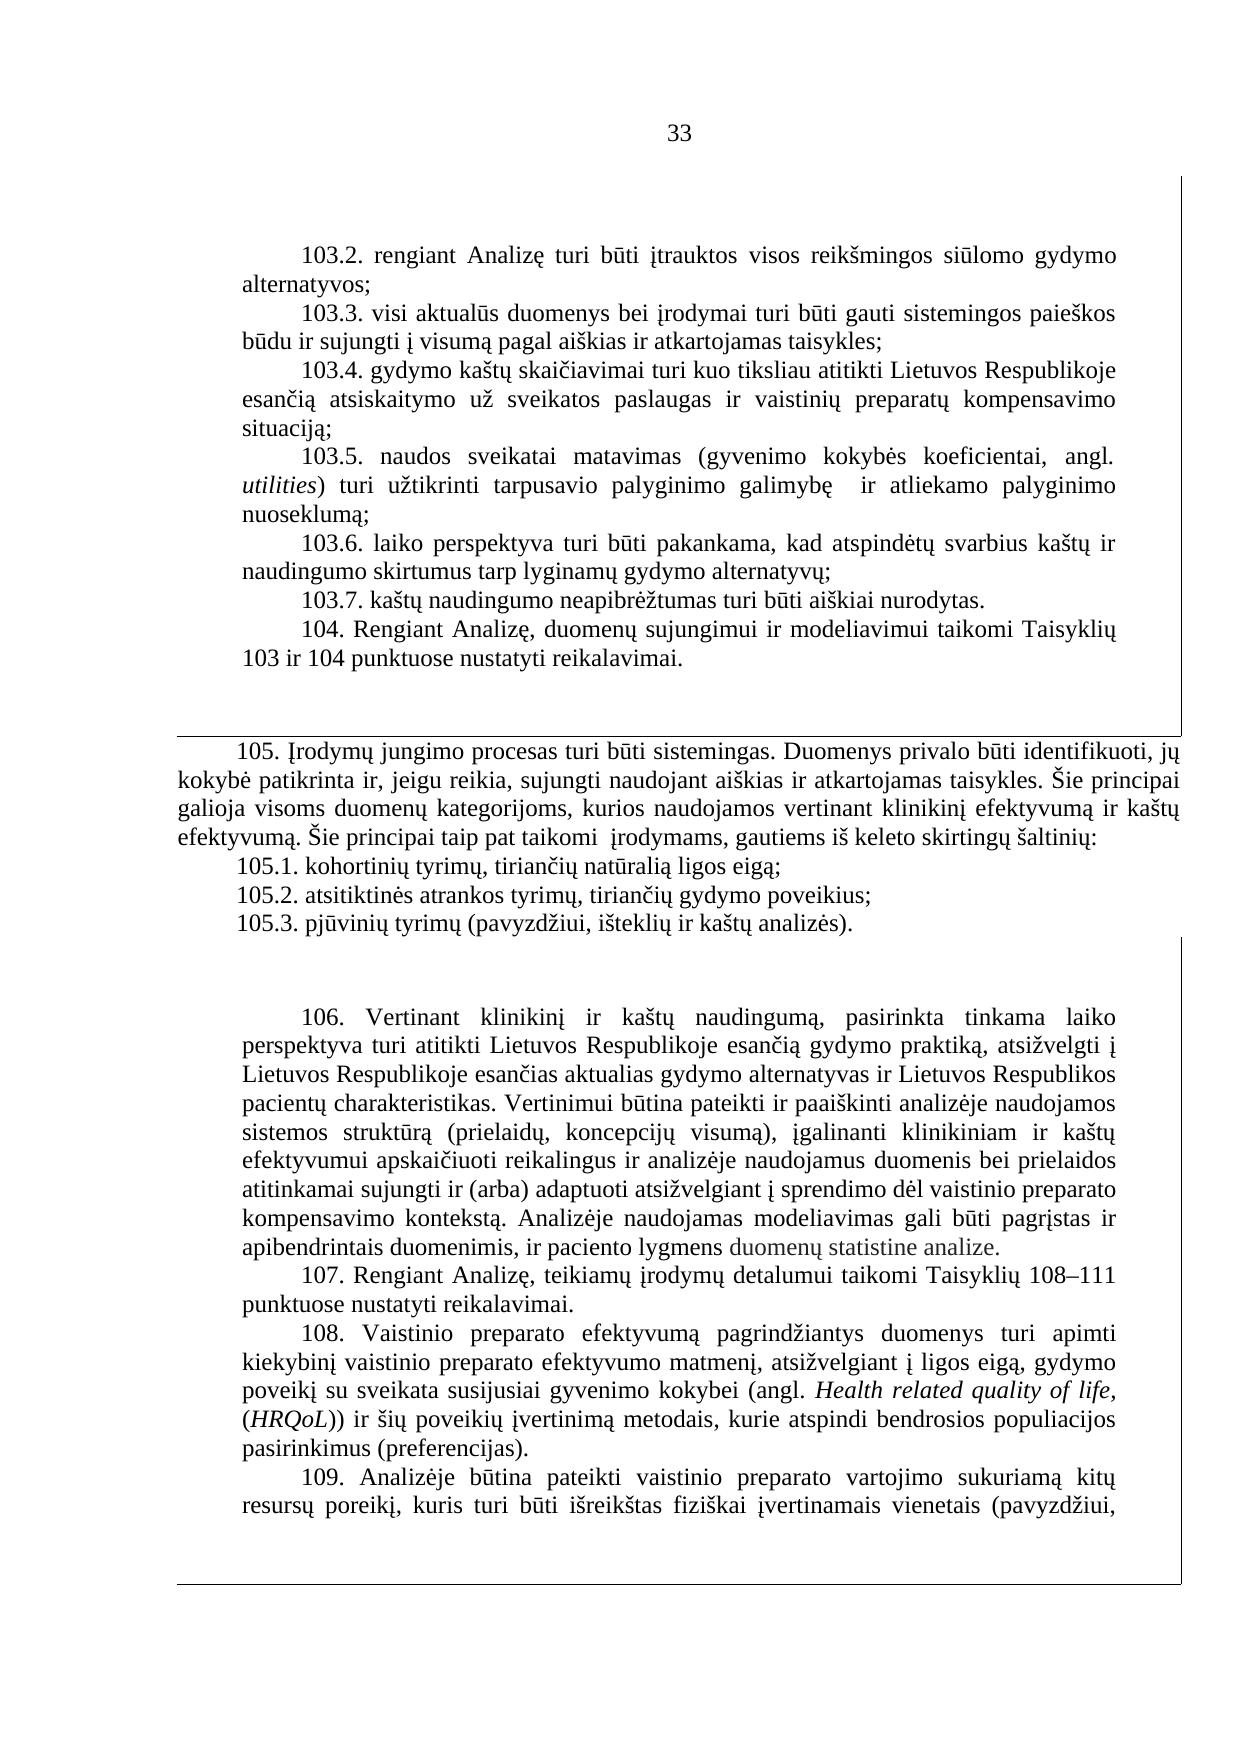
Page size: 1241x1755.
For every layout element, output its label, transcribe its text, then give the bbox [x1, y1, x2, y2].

text 103.3. visi aktualūs duomenys bei įrodymai turi būti gauti sistemingos paieškos būdu ir sujungti į visumą pagal aiškias ir atkartojamas taisykles; [177, 298, 1181, 355]
text 105. Įrodymų jungimo procesas turi būti sistemingas. Duomenys privalo būti identifikuoti, jų kokybė patikrinta ir, jeigu reikia, sujungti naudojant aiškias ir atkartojamas taisykles. Šie principai galioja visoms duomenų kategorijoms, kurios naudojamos vertinant klinikinį efektyvumą ir kaštų efektyvumą. Šie principai taip pat taikomi įrodymams, gautiems iš keleto skirtingų šaltinių: [177, 736, 1181, 851]
text 103.4. gydymo kaštų skaičiavimai turi kuo tiksliau atitikti Lietuvos Respublikoje esančią atsiskaitymo už sveikatos paslaugas ir vaistinių preparatų kompensavimo situaciją; [177, 355, 1181, 441]
text 108. Vaistinio preparato efektyvumą pagrindžiantys duomenys turi apimti kiekybinį vaistinio preparato efektyvumo matmenį, atsižvelgiant į ligos eigą, gydymo poveikį su sveikata susijusiai gyvenimo kokybei (angl. Health related quality of life, (HRQoL)) ir šių poveikių įvertinimą metodais, kurie atspindi bendrosios populiacijos pasirinkimus (preferencijas). [177, 1318, 1181, 1462]
text 103.5. naudos sveikatai matavimas (gyvenimo kokybės koeficientai, angl. utilities) turi užtikrinti tarpusavio palyginimo galimybę ir atliekamo palyginimo nuoseklumą; [177, 441, 1181, 528]
text 107. Rengiant Analizę, teikiamų įrodymų detalumui taikomi Taisyklių 108–111 punktuose nustatyti reikalavimai. [177, 1261, 1181, 1318]
text 105.2. atsitiktinės atrankos tyrimų, tiriančių gydymo poveikius; [177, 880, 1181, 908]
text 104. Rengiant Analizę, duomenų sujungimui ir modeliavimui taikomi Taisyklių 103 ir 104 punktuose nustatyti reikalavimai. [177, 614, 1181, 736]
text 103.6. laiko perspektyva turi būti pakankama, kad atspindėtų svarbius kaštų ir naudingumo skirtumus tarp lyginamų gydymo alternatyvų; [177, 528, 1181, 585]
text 105.1. kohortinių tyrimų, tiriančių natūralią ligos eigą; [177, 851, 1181, 880]
text 103.2. rengiant Analizę turi būti įtrauktos visos reikšmingos siūlomo gydymo alternatyvos; [177, 176, 1181, 298]
text 105.3. pjūvinių tyrimų (pavyzdžiui, išteklių ir kaštų analizės). [177, 908, 1181, 937]
text 103.7. kaštų naudingumo neapibrėžtumas turi būti aiškiai nurodytas. [177, 585, 1181, 614]
text 106. Vertinant klinikinį ir kaštų naudingumą, pasirinkta tinkama laiko perspektyva turi atitikti Lietuvos Respublikoje esančią gydymo praktiką, atsižvelgti į Lietuvos Respublikoje esančias aktualias gydymo alternatyvas ir Lietuvos Respublikos pacientų charakteristikas. Vertinimui būtina pateikti ir paaiškinti analizėje naudojamos sistemos struktūrą (prielaidų, koncepcijų visumą), įgalinanti klinikiniam ir kaštų efektyvumui apskaičiuoti reikalingus ir analizėje naudojamus duomenis bei prielaidos atitinkamai sujungti ir (arba) adaptuoti atsižvelgiant į sprendimo dėl vaistinio preparato kompensavimo kontekstą. Analizėje naudojamas modeliavimas gali būti pagrįstas ir apibendrintais duomenimis, ir paciento lygmens duomenų statistine analize. [177, 937, 1181, 1261]
text 109. Analizėje būtina pateikti vaistinio preparato vartojimo sukuriamą kitų resursų poreikį, kuris turi būti išreikštas fiziškai įvertinamais vienetais (pavyzdžiui, [177, 1462, 1181, 1584]
